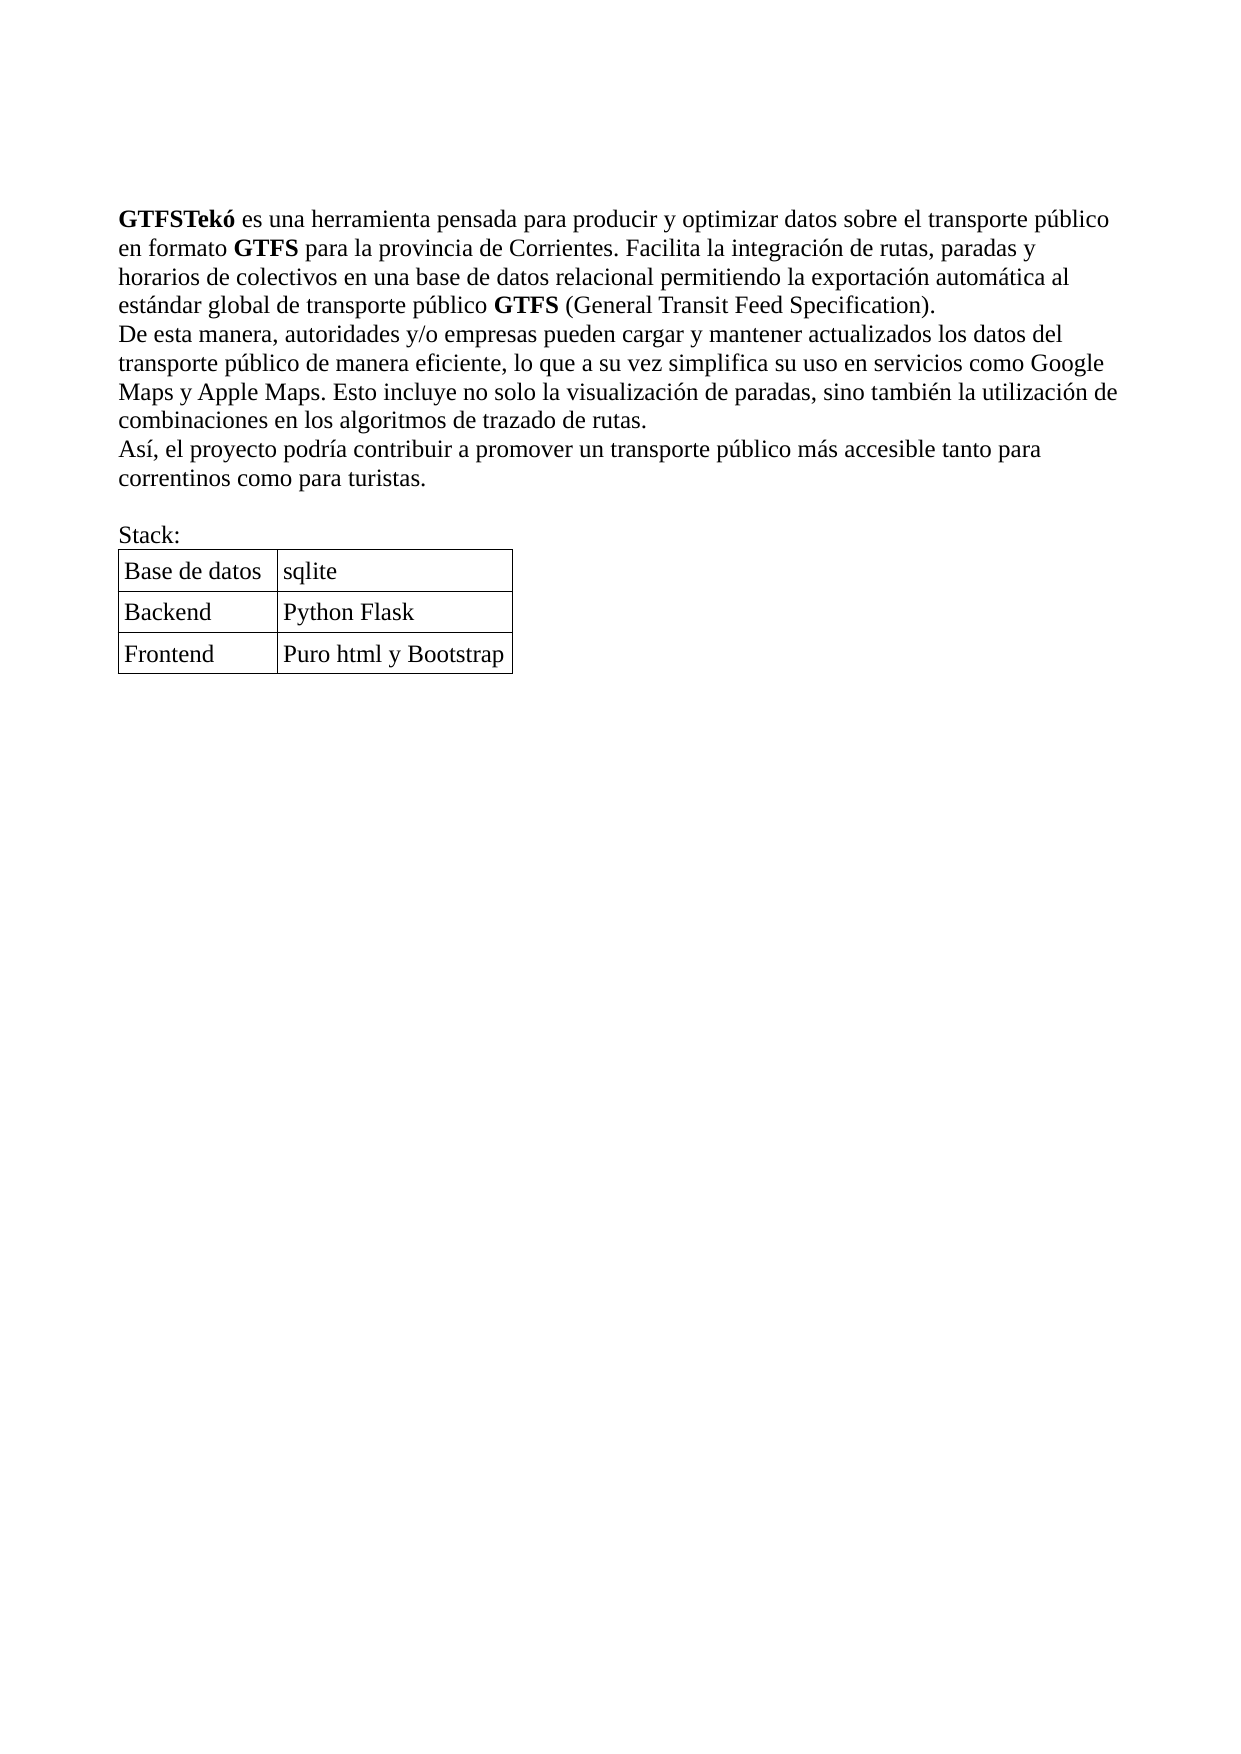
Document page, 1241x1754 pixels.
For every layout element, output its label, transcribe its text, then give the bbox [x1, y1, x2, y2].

text De esta manera, autoridades y/o empresas pueden cargar y mantener actualizados los datos del transporte público de manera eficiente, lo que a su vez simplifica su uso en servicios como Google Maps y Apple Maps. Esto incluye no solo la visualización de paradas, sino también la utilización de combinaciones en los algoritmos de trazado de rutas. [118, 319, 1122, 434]
table_cell Frontend [119, 633, 277, 673]
table_cell Python Flask [278, 592, 512, 632]
text GTFSTekó es una herramienta pensada para producir y optimizar datos sobre el transporte público en formato GTFS para la provincia de Corrientes. Facilita la integración de rutas, paradas y horarios de colectivos en una base de datos relacional permitiendo la exportación automática al estándar global de transporte público GTFS (General Transit Feed Specification). [118, 204, 1122, 319]
text Así, el proyecto podría contribuir a promover un transporte público más accesible tanto para correntinos como para turistas. [118, 434, 1122, 492]
table_header sqlite [278, 550, 512, 591]
table_cell Backend [119, 592, 277, 632]
text Stack: [118, 521, 1122, 549]
table_header Base de datos [119, 550, 277, 591]
table_cell Puro html y Bootstrap [278, 633, 512, 673]
